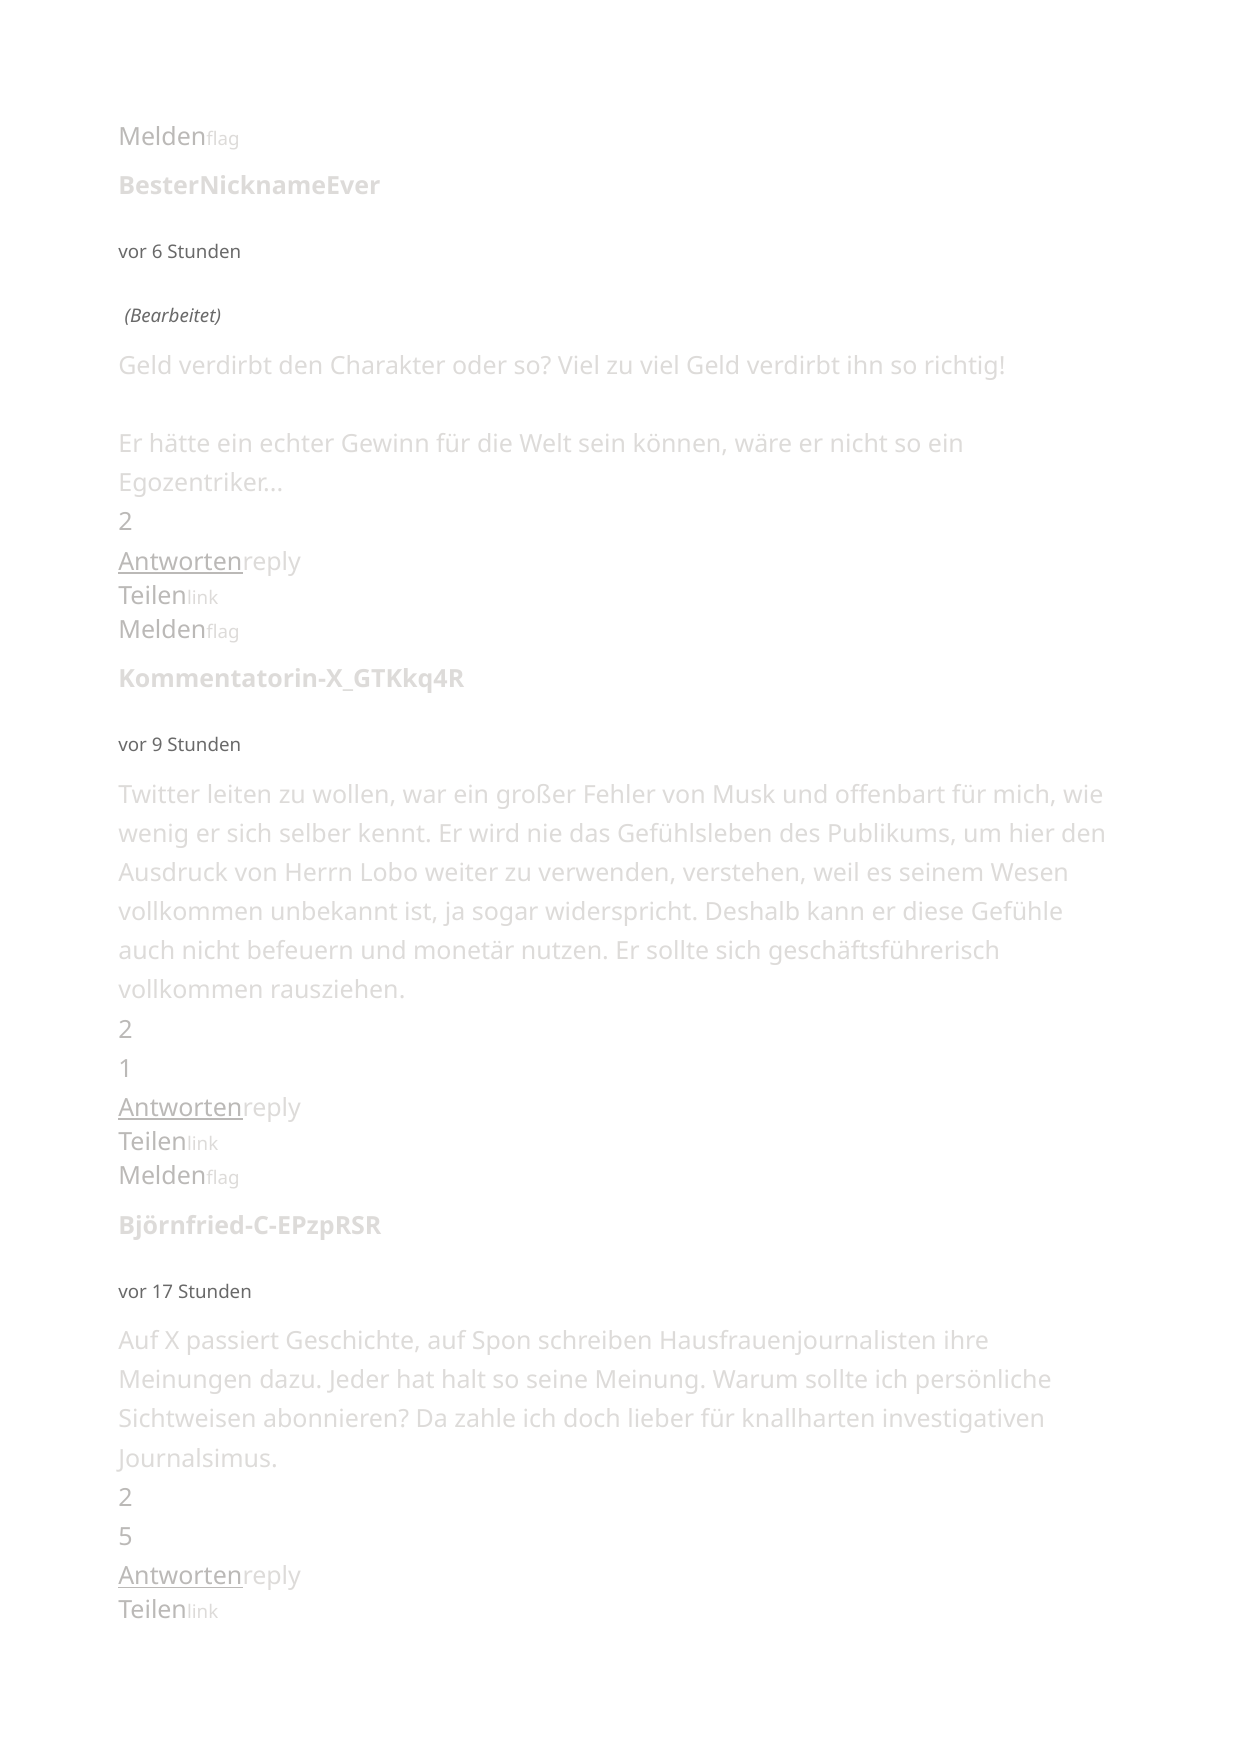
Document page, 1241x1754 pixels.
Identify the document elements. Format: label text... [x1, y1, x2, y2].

text Meldenflag [118, 611, 1122, 645]
text (Bearbeitet) [118, 299, 1122, 327]
text 2 [118, 1011, 1122, 1045]
text vor 17 Stunden [118, 1278, 1117, 1303]
text 2 [118, 1479, 1122, 1513]
text 2 [118, 504, 1122, 538]
text Björnfried-C-EPzpRSR [118, 1207, 1114, 1242]
text Meldenflag [118, 118, 1122, 152]
text Teilenlink [118, 1592, 1122, 1626]
text Geld verdirbt den Charakter oder so? Viel zu viel Geld verdirbt ihn so richtig! Er hätte ein echter Gewinn für die Welt sein können, wäre er nicht so ein Egozentriker... [118, 347, 1122, 499]
text Kommentatorin-X_GTKkq4R [118, 661, 1114, 695]
text Antwortenreply [118, 1090, 1122, 1124]
text vor 9 Stunden [118, 731, 1117, 757]
text 5 [118, 1519, 1122, 1553]
text Meldenflag [118, 1158, 1122, 1192]
text BesterNicknameEver [118, 168, 1114, 202]
text Twitter leiten zu wollen, war ein großer Fehler von Musk und offenbart für mich, wie wenig er sich selber kennt. Er wird nie das Gefühlsleben des Publikums, um hier den Ausdruck von Herrn Lobo weiter zu verwenden, verstehen, weil es seinem Wesen vollkommen unbekannt ist, ja sogar widerspricht. Deshalb kann er diese Gefühle auch nicht befeuern und monetär nutzen. Er sollte sich geschäftsführerisch vollkommen rausziehen. [118, 776, 1122, 1006]
text vor 6 Stunden [118, 238, 1117, 264]
text Auf X passiert Geschichte, auf Spon schreiben Hausfrauenjournalisten ihre Meinungen dazu. Jeder hat halt so seine Meinung. Warum sollte ich persönliche Sichtweisen abonnieren? Da zahle ich doch lieber für knallharten investigativen Journalsimus. [118, 1323, 1122, 1474]
text Teilenlink [118, 577, 1122, 611]
text Antwortenreply [118, 1558, 1122, 1592]
text Antwortenreply [118, 543, 1122, 577]
text Teilenlink [118, 1124, 1122, 1158]
text 1 [118, 1051, 1122, 1084]
